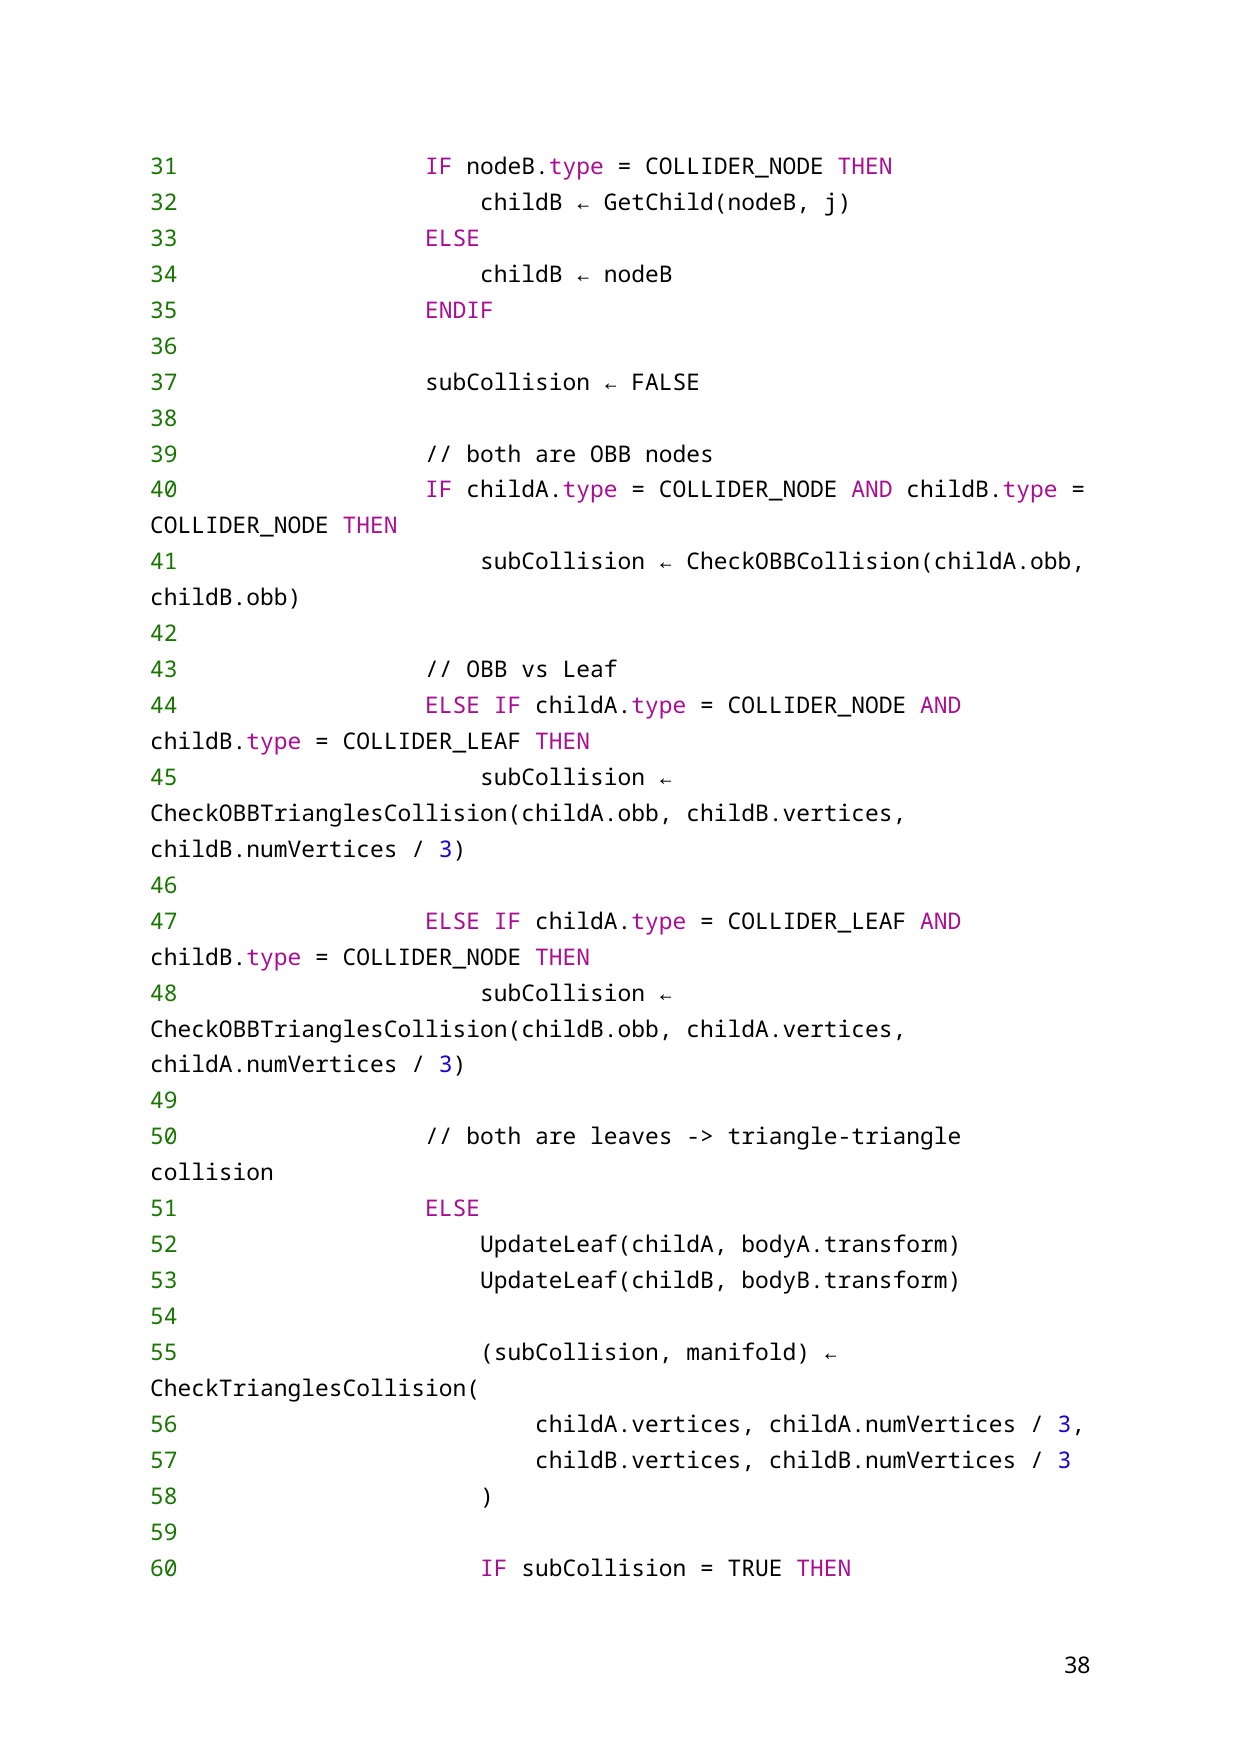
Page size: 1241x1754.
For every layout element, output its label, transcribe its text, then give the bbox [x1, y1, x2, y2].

text 46 [150, 869, 1090, 900]
text 41 subCollision ← CheckOBBCollision(childA.obb, childB.obb) [150, 545, 1090, 612]
text 53 UpdateLeaf(childB, bodyB.transform) [150, 1264, 1090, 1295]
text 60 IF subCollision = TRUE THEN [150, 1552, 1090, 1583]
text 31 IF nodeB.type = COLLIDER_NODE THEN [150, 150, 1090, 181]
text 38 [150, 402, 1090, 433]
text 50 // both are leaves -> triangle-triangle collision [150, 1120, 1090, 1187]
text 56 childA.vertices, childA.numVertices / 3, [150, 1408, 1090, 1439]
text 57 childB.vertices, childB.numVertices / 3 [150, 1444, 1090, 1475]
text 59 [150, 1516, 1090, 1547]
text 51 ELSE [150, 1192, 1090, 1223]
text 43 // OBB vs Leaf [150, 653, 1090, 684]
text 34 childB ← nodeB [150, 258, 1090, 289]
text 49 [150, 1084, 1090, 1116]
text 39 // both are OBB nodes [150, 437, 1090, 469]
text 48 subCollision ← CheckOBBTrianglesCollision(childB.obb, childA.vertices, childA.numVertices / 3) [150, 977, 1090, 1080]
text 37 subCollision ← FALSE [150, 366, 1090, 397]
text 35 ENDIF [150, 294, 1090, 325]
text 52 UpdateLeaf(childA, bodyA.transform) [150, 1228, 1090, 1259]
text 58 ) [150, 1480, 1090, 1511]
text 42 [150, 617, 1090, 648]
text 32 childB ← GetChild(nodeB, j) [150, 186, 1090, 217]
text 47 ELSE IF childA.type = COLLIDER_LEAF AND childB.type = COLLIDER_NODE THEN [150, 905, 1090, 972]
text 54 [150, 1300, 1090, 1331]
text 44 ELSE IF childA.type = COLLIDER_NODE AND childB.type = COLLIDER_LEAF THEN [150, 689, 1090, 756]
text 55 (subCollision, manifold) ← CheckTrianglesCollision( [150, 1336, 1090, 1403]
text 33 ELSE [150, 222, 1090, 253]
text 36 [150, 330, 1090, 361]
text 40 IF childA.type = COLLIDER_NODE AND childB.type = COLLIDER_NODE THEN [150, 473, 1090, 541]
text 45 subCollision ← CheckOBBTrianglesCollision(childA.obb, childB.vertices, childB.numVertices / 3) [150, 761, 1090, 864]
